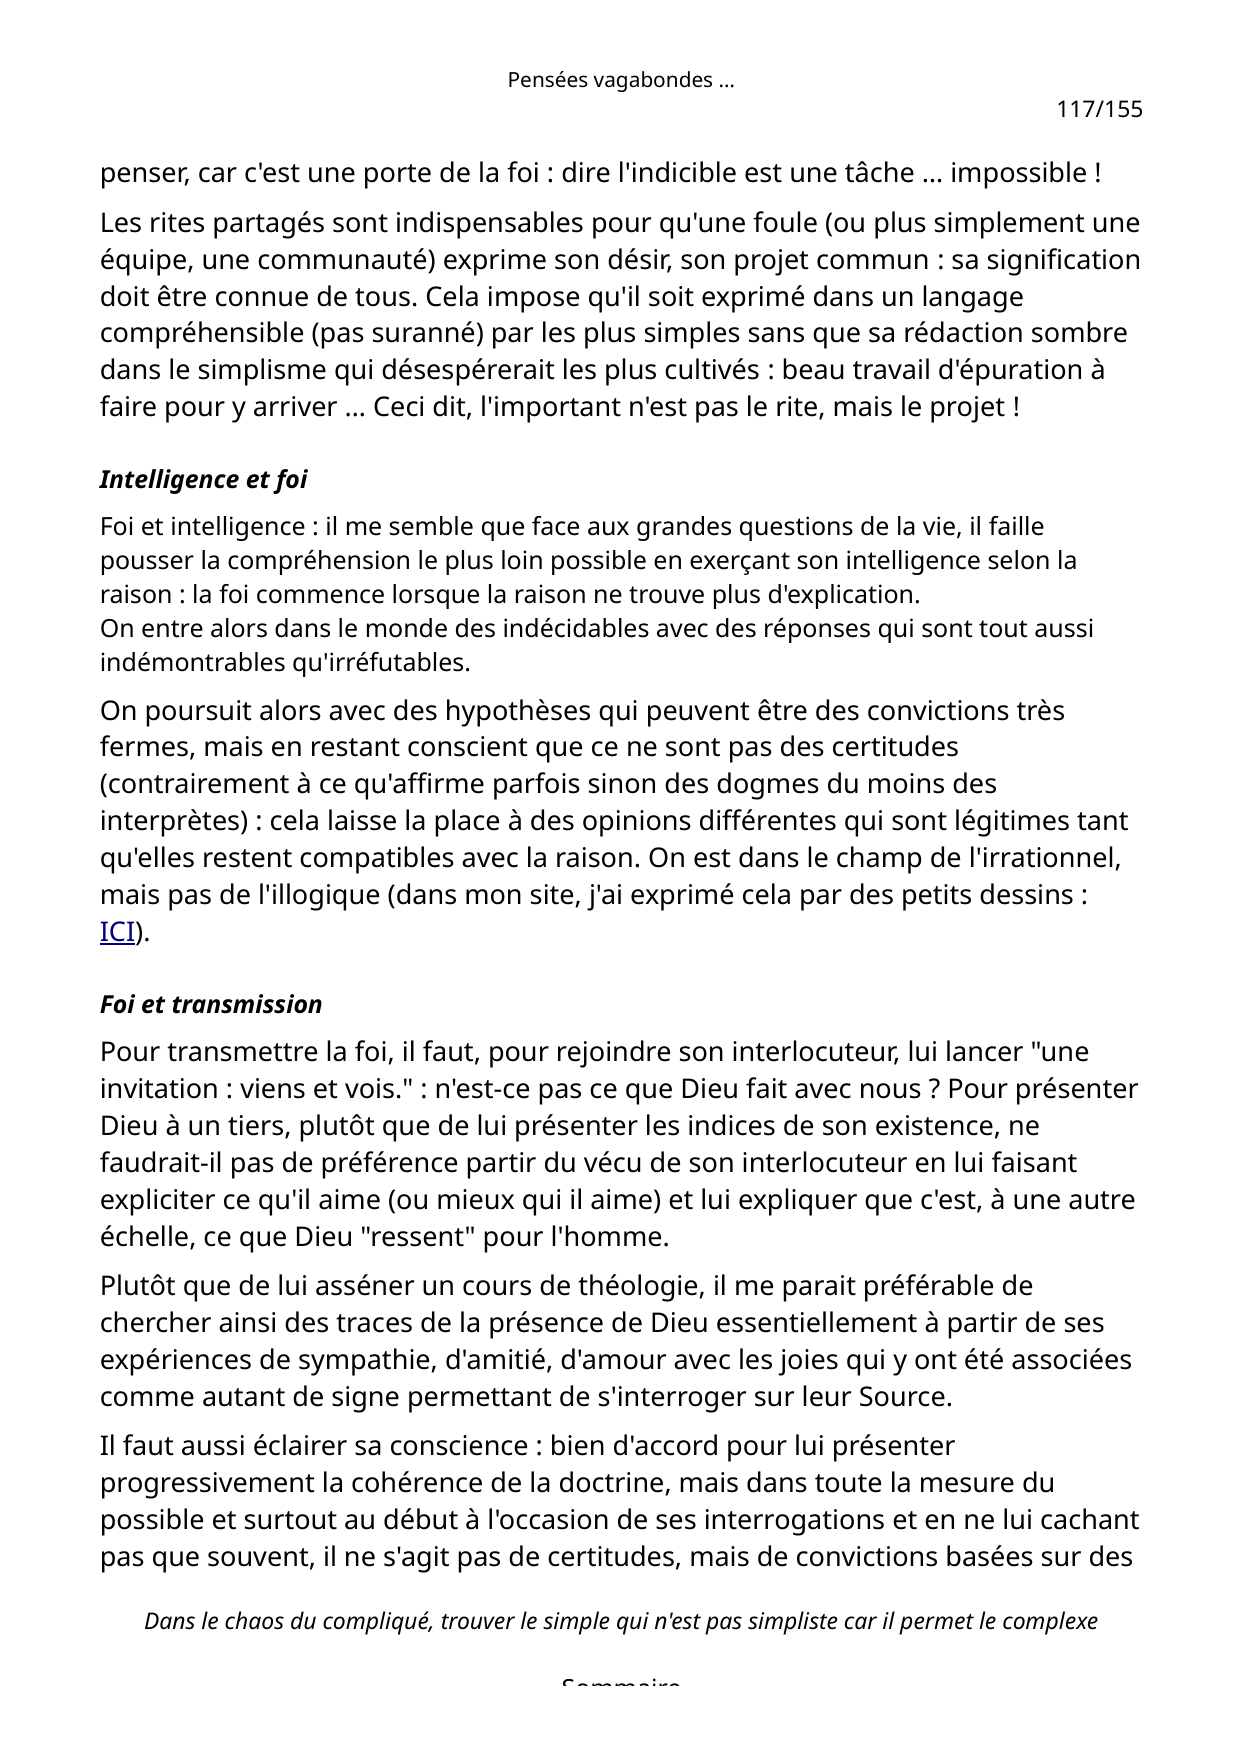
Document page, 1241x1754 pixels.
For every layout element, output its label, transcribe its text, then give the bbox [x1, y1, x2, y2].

text Il faut aussi éclairer sa conscience : bien d'accord pour lui présenter progressivement la cohérence de la doctrine, mais dans toute la mesure du possible et surtout au début à l'occasion de ses interrogations et en ne lui cachant pas que souvent, il ne s'agit pas de certitudes, mais de convictions basées sur des [99, 1427, 1143, 1574]
text penser, car c'est une porte de la foi : dire l'indicible est une tâche … impossible ! [99, 154, 1143, 191]
text Plutôt que de lui asséner un cours de théologie, il me parait préférable de chercher ainsi des traces de la présence de Dieu essentiellement à partir de ses expériences de sympathie, d'amitié, d'amour avec les joies qui y ont été associées comme autant de signe permettant de s'interroger sur leur Source. [99, 1267, 1143, 1414]
text Pour transmettre la foi, il faut, pour rejoindre son interlocuteur, lui lancer "une invitation : viens et vois." : n'est-ce pas ce que Dieu fait avec nous ? Pour présenter Dieu à un tiers, plutôt que de lui présenter les indices de son existence, ne faudrait-il pas de préférence partir du vécu de son interlocuteur en lui faisant expliciter ce qu'il aime (ou mieux qui il aime) et lui expliquer que c'est, à une autre échelle, ce que Dieu "ressent" pour l'homme. [99, 1033, 1143, 1254]
text On poursuit alors avec des hypothèses qui peuvent être des convictions très fermes, mais en restant conscient que ce ne sont pas des certitudes (contrairement à ce qu'affirme parfois sinon des dogmes du moins des interprètes) : cela laisse la place à des opinions différentes qui sont légitimes tant qu'elles restent compatibles avec la raison. On est dans le champ de l'irrationnel, mais pas de l'illogique (dans mon site, j'ai exprimé cela par des petits dessins : ICI). [99, 691, 1143, 949]
subtitle Foi et transmission [99, 987, 1143, 1020]
subtitle Intelligence et foi [99, 462, 1143, 496]
text Foi et intelligence : il me semble que face aux grandes questions de la vie, il faille pousser la compréhension le plus loin possible en exerçant son intelligence selon la raison : la foi commence lorsque la raison ne trouve plus d'explication. On entre alors dans le monde des indécidables avec des réponses qui sont tout aussi indémontrables qu'irréfutables. [99, 508, 1143, 678]
text Les rites partagés sont indispensables pour qu'une foule (ou plus simplement une équipe, une communauté) exprime son désir, son projet commun : sa signification doit être connue de tous. Cela impose qu'il soit exprimé dans un langage compréhensible (pas suranné) par les plus simples sans que sa rédaction sombre dans le simplisme qui désespérerait les plus cultivés : beau travail d'épuration à faire pour y arriver … Ceci dit, l'important n'est pas le rite, mais le projet ! [99, 203, 1143, 424]
